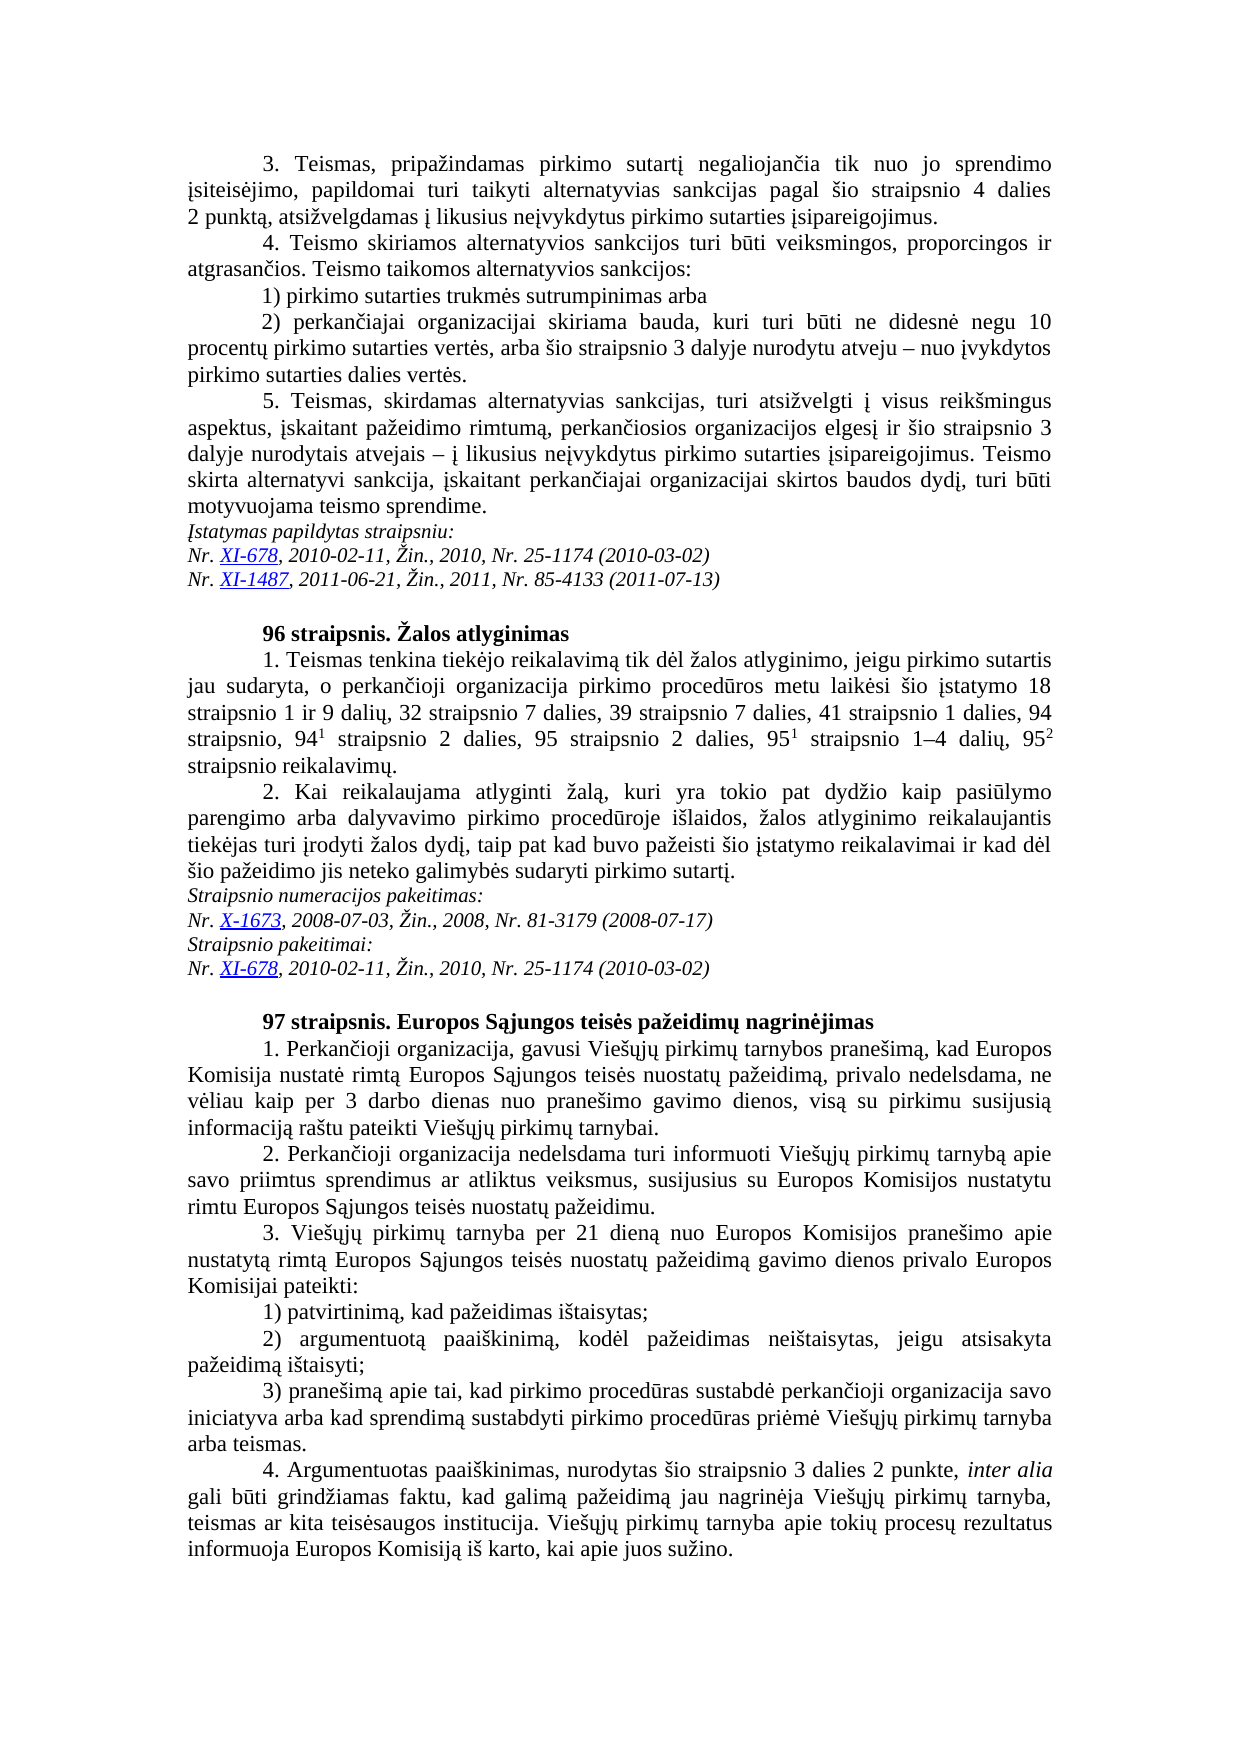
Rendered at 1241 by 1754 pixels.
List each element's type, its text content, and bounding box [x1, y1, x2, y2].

text Įstatymas papildytas straipsniu: [187, 519, 1053, 543]
text Straipsnio numeracijos pakeitimas: [187, 883, 1053, 907]
text 1) pirkimo sutarties trukmės sutrumpinimas arba [187, 282, 1053, 308]
text 2. Perkančioji organizacija nedelsdama turi informuoti Viešųjų pirkimų tarnybą apie savo priimtus sprendimus ar atliktus veiksmus, susijusius su Europos Komisijos nustatytu rimtu Europos Sąjungos teisės nuostatų pažeidimu. [187, 1140, 1053, 1219]
text 97 straipsnis. Europos Sąjungos teisės pažeidimų nagrinėjimas [187, 1008, 1053, 1035]
text 4. Argumentuotas paaiškinimas, nurodytas šio straipsnio 3 dalies 2 punkte, inter alia gali būti grindžiamas faktu, kad galimą pažeidimą jau nagrinėja Viešųjų pirkimų tarnyba, teismas ar kita teisėsaugos institucija. Viešųjų pirkimų tarnyba apie tokių procesų rezultatus informuoja Europos Komisiją iš karto, kai apie juos sužino. [187, 1456, 1053, 1562]
text Nr. X-1673, 2008-07-03, Žin., 2008, Nr. 81-3179 (2008-07-17) [187, 907, 1053, 932]
text 3. Teismas, pripažindamas pirkimo sutartį negaliojančia tik nuo jo sprendimo įsiteisėjimo, papildomai turi taikyti alternatyvias sankcijas pagal šio straipsnio 4 dalies 2 punktą, atsižvelgdamas į likusius neįvykdytus pirkimo sutarties įsipareigojimus. [187, 150, 1053, 229]
text 2) perkančiajai organizacijai skiriama bauda, kuri turi būti ne didesnė negu 10 procentų pirkimo sutarties vertės, arba šio straipsnio 3 dalyje nurodytu atveju – nuo įvykdytos pirkimo sutarties dalies vertės. [187, 308, 1053, 387]
text 1. Teismas tenkina tiekėjo reikalavimą tik dėl žalos atlyginimo, jeigu pirkimo sutartis jau sudaryta, o perkančioji organizacija pirkimo procedūros metu laikėsi šio įstatymo 18 straipsnio 1 ir 9 dalių, 32 straipsnio 7 dalies, 39 straipsnio 7 dalies, 41 straipsnio 1 dalies, 94 straipsnio, 941 straipsnio 2 dalies, 95 straipsnio 2 dalies, 951 straipsnio 1–4 dalių, 952 straipsnio reikalavimų. [187, 646, 1053, 778]
text Straipsnio pakeitimai: [187, 932, 1053, 956]
text 1) patvirtinimą, kad pažeidimas ištaisytas; [187, 1298, 1053, 1325]
text 2. Kai reikalaujama atlyginti žalą, kuri yra tokio pat dydžio kaip pasiūlymo parengimo arba dalyvavimo pirkimo procedūroje išlaidos, žalos atlyginimo reikalaujantis tiekėjas turi įrodyti žalos dydį, taip pat kad buvo pažeisti šio įstatymo reikalavimai ir kad dėl šio pažeidimo jis neteko galimybės sudaryti pirkimo sutartį. [187, 778, 1053, 883]
text Nr. XI-678, 2010-02-11, Žin., 2010, Nr. 25-1174 (2010-03-02) [187, 543, 1053, 567]
text Nr. XI-678, 2010-02-11, Žin., 2010, Nr. 25-1174 (2010-03-02) [187, 956, 1053, 980]
text 5. Teismas, skirdamas alternatyvias sankcijas, turi atsižvelgti į visus reikšmingus aspektus, įskaitant pažeidimo rimtumą, perkančiosios organizacijos elgesį ir šio straipsnio 3 dalyje nurodytais atvejais – į likusius neįvykdytus pirkimo sutarties įsipareigojimus. Teismo skirta alternatyvi sankcija, įskaitant perkančiajai organizacijai skirtos baudos dydį, turi būti motyvuojama teismo sprendime. [187, 387, 1053, 519]
text 4. Teismo skiriamos alternatyvios sankcijos turi būti veiksmingos, proporcingos ir atgrasančios. Teismo taikomos alternatyvios sankcijos: [187, 229, 1053, 282]
text 96 straipsnis. Žalos atlyginimas [187, 620, 1053, 646]
text 3. Viešųjų pirkimų tarnyba per 21 dieną nuo Europos Komisijos pranešimo apie nustatytą rimtą Europos Sąjungos teisės nuostatų pažeidimą gavimo dienos privalo Europos Komisijai pateikti: [187, 1219, 1053, 1298]
text 3) pranešimą apie tai, kad pirkimo procedūras sustabdė perkančioji organizacija savo iniciatyva arba kad sprendimą sustabdyti pirkimo procedūras priėmė Viešųjų pirkimų tarnyba arba teismas. [187, 1377, 1053, 1456]
text 1. Perkančioji organizacija, gavusi Viešųjų pirkimų tarnybos pranešimą, kad Europos Komisija nustatė rimtą Europos Sąjungos teisės nuostatų pažeidimą, privalo nedelsdama, ne vėliau kaip per 3 darbo dienas nuo pranešimo gavimo dienos, visą su pirkimu susijusią informaciją raštu pateikti Viešųjų pirkimų tarnybai. [187, 1035, 1053, 1140]
text 2) argumentuotą paaiškinimą, kodėl pažeidimas neištaisytas, jeigu atsisakyta pažeidimą ištaisyti; [187, 1325, 1053, 1377]
text Nr. XI-1487, 2011-06-21, Žin., 2011, Nr. 85-4133 (2011-07-13) [187, 567, 1053, 591]
